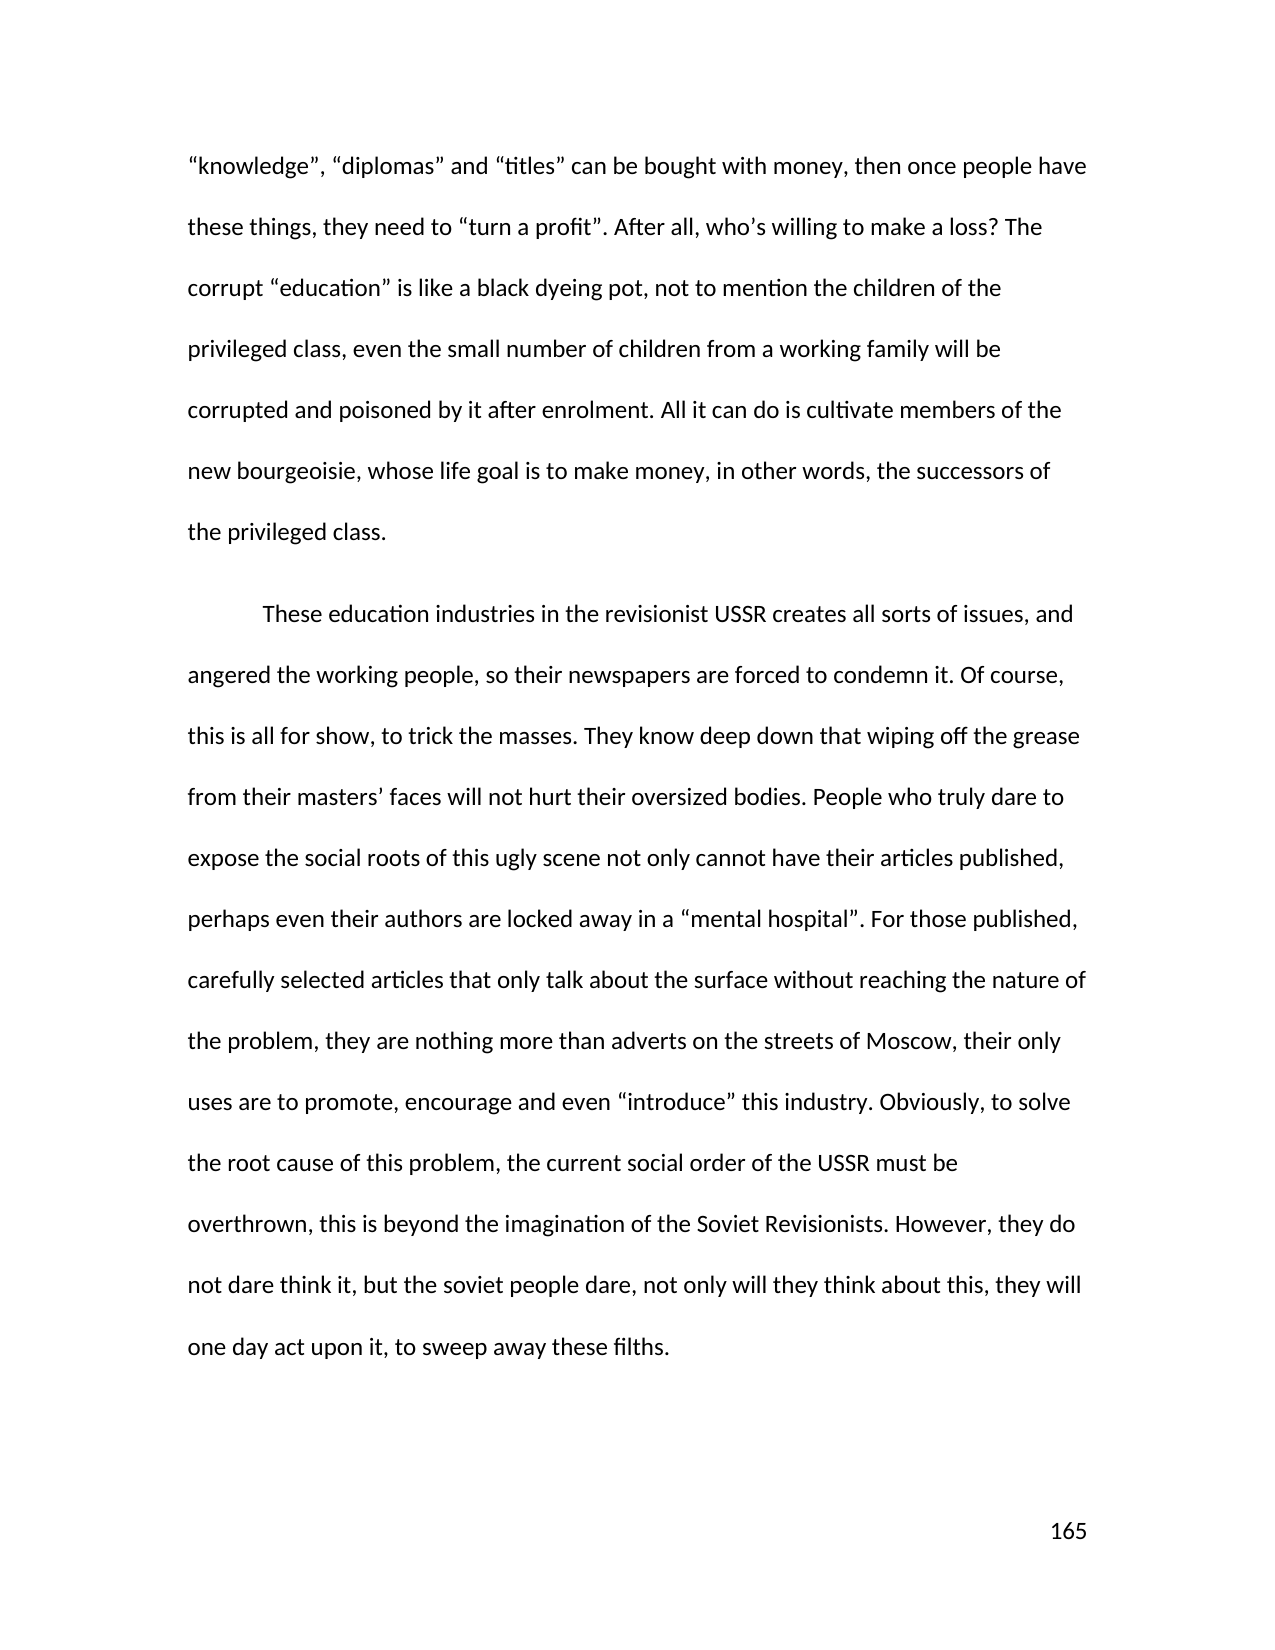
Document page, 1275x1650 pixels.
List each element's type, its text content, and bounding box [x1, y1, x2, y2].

text “knowledge”, “diplomas” and “titles” can be bought with money, then once people have these things, they need to “turn a profit”. After all, who’s willing to make a loss? The corrupt “education” is like a black dyeing pot, not to mention the children of the privileged class, even the small number of children from a working family will be corrupted and poisoned by it after enrolment. All it can do is cultivate members of the new bourgeoisie, whose life goal is to make money, in other words, the successors of the privileged class. [187, 150, 1087, 547]
text These education industries in the revisionist USSR creates all sorts of issues, and angered the working people, so their newspapers are forced to condemn it. Of course, this is all for show, to trick the masses. They know deep down that wiping off the grease from their masters’ faces will not hurt their oversized bodies. People who truly dare to expose the social roots of this ugly scene not only cannot have their articles published, perhaps even their authors are locked away in a “mental hospital”. For those published, carefully selected articles that only talk about the surface without reaching the nature of the problem, they are nothing more than adverts on the streets of Moscow, their only uses are to promote, encourage and even “introduce” this industry. Obviously, to solve the root cause of this problem, the current social order of the USSR must be overthrown, this is beyond the imagination of the Soviet Revisionists. However, they do not dare think it, but the soviet people dare, not only will they think about this, they will one day act upon it, to sweep away these filths. [187, 598, 1087, 1361]
